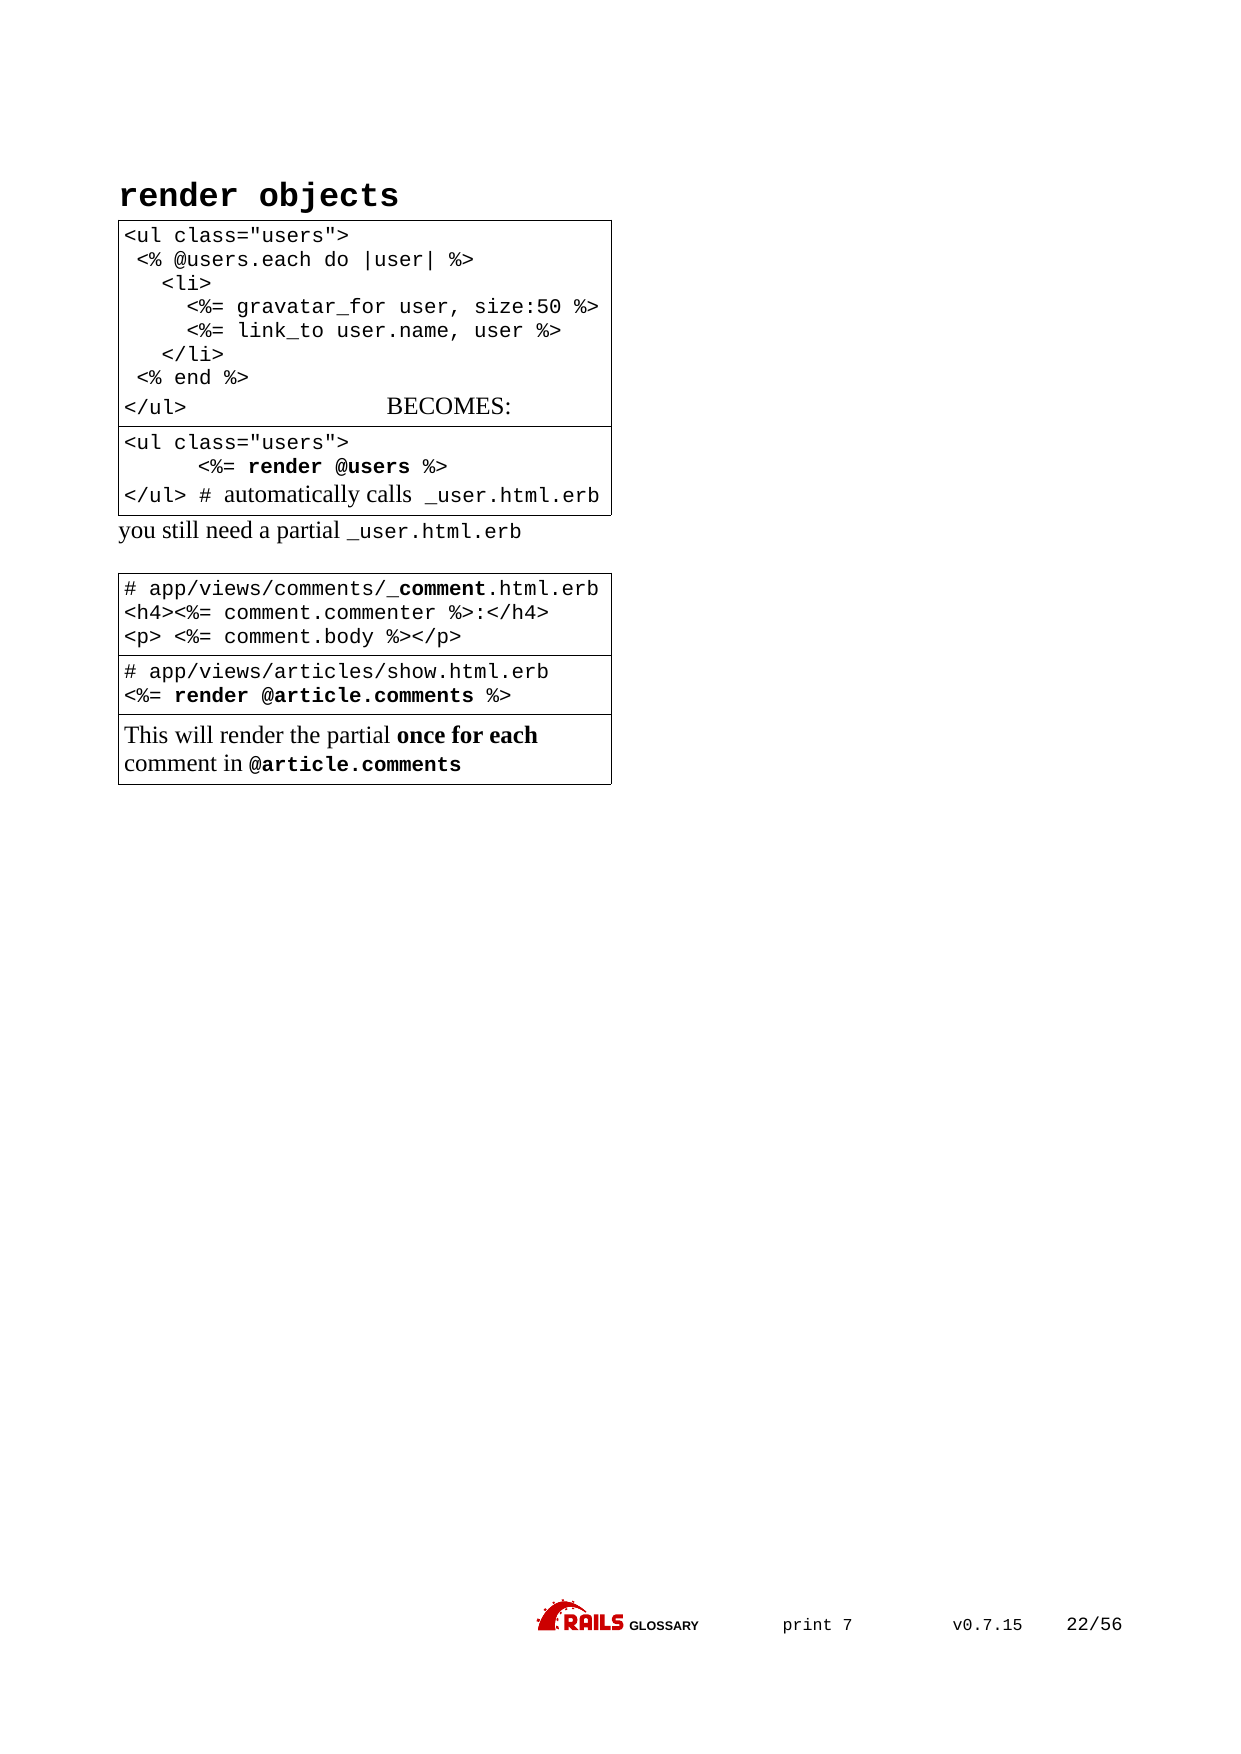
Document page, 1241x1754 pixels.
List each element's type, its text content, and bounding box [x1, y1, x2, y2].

subtitle render objects [118, 178, 611, 217]
table_cell # app/views/articles/show.html.erb <%= render @article.comments %> [119, 656, 611, 714]
table_header <ul class="users"> <% @users.each do |user| %> <li> <%= gravatar_for user, size:50 %> <%= link_to user.name, user %> </li> <% end %> </ul> BECOMES: [119, 221, 611, 426]
table_header # app/views/comments/_comment.html.erb <h4><%= comment.commenter %>:</h4> <p> <%= comment.body %></p> [119, 574, 611, 655]
table_cell This will render the partial once for each comment in @article.comments [119, 715, 611, 784]
table_cell <ul class="users"> <%= render @users %> </ul> # automatically calls _user.html.erb [119, 427, 611, 514]
text you still need a partial _user.html.erb [118, 516, 611, 544]
